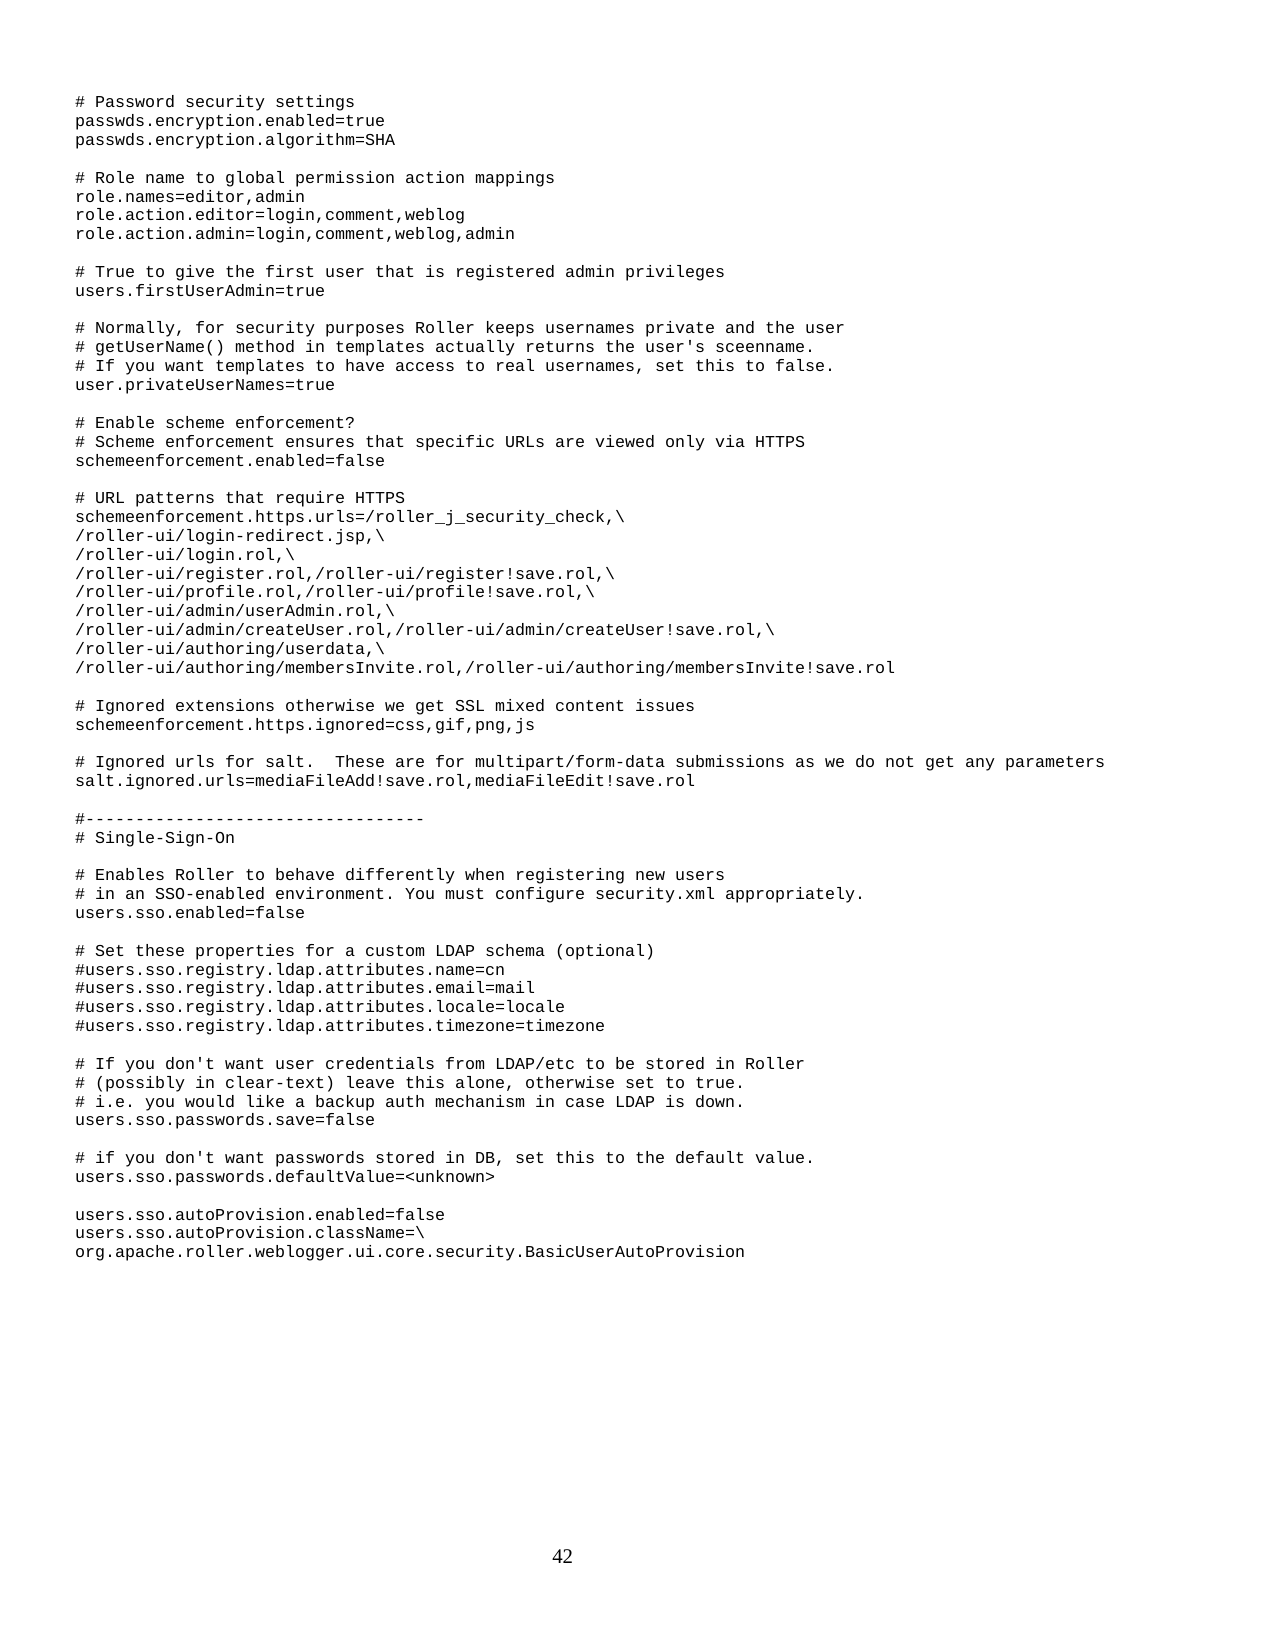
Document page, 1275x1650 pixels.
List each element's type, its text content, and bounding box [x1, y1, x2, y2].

text # If you don't want user credentials from LDAP/etc to be stored in Roller [75, 1055, 1200, 1074]
text # Enables Roller to behave differently when registering new users [75, 867, 1200, 886]
text # Normally, for security purposes Roller keeps usernames private and the user [75, 320, 1200, 339]
text users.sso.autoProvision.className=\ [75, 1225, 1200, 1244]
text #users.sso.registry.ldap.attributes.name=cn [75, 961, 1200, 980]
text users.sso.passwords.save=false [75, 1112, 1200, 1131]
text # Role name to global permission action mappings [75, 169, 1200, 188]
text # in an SSO-enabled environment. You must configure security.xml appropriately. [75, 886, 1200, 904]
text # Set these properties for a custom LDAP schema (optional) [75, 942, 1200, 961]
text #users.sso.registry.ldap.attributes.timezone=timezone [75, 1018, 1200, 1037]
text role.action.editor=login,comment,weblog [75, 207, 1200, 226]
text # Enable scheme enforcement? [75, 414, 1200, 433]
text # Ignored urls for salt. These are for multipart/form-data submissions as we do not get any parameters [75, 754, 1200, 773]
text # Ignored extensions otherwise we get SSL mixed content issues [75, 697, 1200, 716]
text # Single-Sign-On [75, 829, 1200, 848]
text users.sso.passwords.defaultValue=<unknown> [75, 1168, 1200, 1187]
text schemeenforcement.https.ignored=css,gif,png,js [75, 716, 1200, 735]
text role.names=editor,admin [75, 188, 1200, 207]
text # getUserName() method in templates actually returns the user's sceenname. [75, 339, 1200, 358]
text # True to give the first user that is registered admin privileges [75, 263, 1200, 282]
text role.action.admin=login,comment,weblog,admin [75, 226, 1200, 245]
text #users.sso.registry.ldap.attributes.locale=locale [75, 999, 1200, 1018]
text /roller-ui/admin/createUser.rol,/roller-ui/admin/createUser!save.rol,\ [75, 622, 1200, 641]
text /roller-ui/login.rol,\ [75, 546, 1200, 565]
text # Password security settings [75, 94, 1200, 113]
text #users.sso.registry.ldap.attributes.email=mail [75, 980, 1200, 999]
text users.sso.enabled=false [75, 904, 1200, 923]
text users.firstUserAdmin=true [75, 282, 1200, 301]
text /roller-ui/authoring/userdata,\ [75, 641, 1200, 659]
text /roller-ui/admin/userAdmin.rol,\ [75, 603, 1200, 622]
text #---------------------------------- [75, 810, 1200, 829]
text passwds.encryption.enabled=true [75, 113, 1200, 132]
text passwds.encryption.algorithm=SHA [75, 132, 1200, 150]
text schemeenforcement.https.urls=/roller_j_security_check,\ [75, 509, 1200, 527]
text /roller-ui/authoring/membersInvite.rol,/roller-ui/authoring/membersInvite!save.rol [75, 659, 1200, 678]
text # If you want templates to have access to real usernames, set this to false. [75, 358, 1200, 377]
text org.apache.roller.weblogger.ui.core.security.BasicUserAutoProvision [75, 1244, 1200, 1263]
text /roller-ui/login-redirect.jsp,\ [75, 527, 1200, 546]
text # if you don't want passwords stored in DB, set this to the default value. [75, 1150, 1200, 1168]
text schemeenforcement.enabled=false [75, 452, 1200, 471]
text /roller-ui/profile.rol,/roller-ui/profile!save.rol,\ [75, 584, 1200, 603]
text # URL patterns that require HTTPS [75, 490, 1200, 509]
text user.privateUserNames=true [75, 377, 1200, 396]
text salt.ignored.urls=mediaFileAdd!save.rol,mediaFileEdit!save.rol [75, 773, 1200, 791]
text # i.e. you would like a backup auth mechanism in case LDAP is down. [75, 1093, 1200, 1112]
text # Scheme enforcement ensures that specific URLs are viewed only via HTTPS [75, 433, 1200, 452]
text # (possibly in clear-text) leave this alone, otherwise set to true. [75, 1074, 1200, 1093]
text users.sso.autoProvision.enabled=false [75, 1206, 1200, 1225]
text /roller-ui/register.rol,/roller-ui/register!save.rol,\ [75, 565, 1200, 584]
